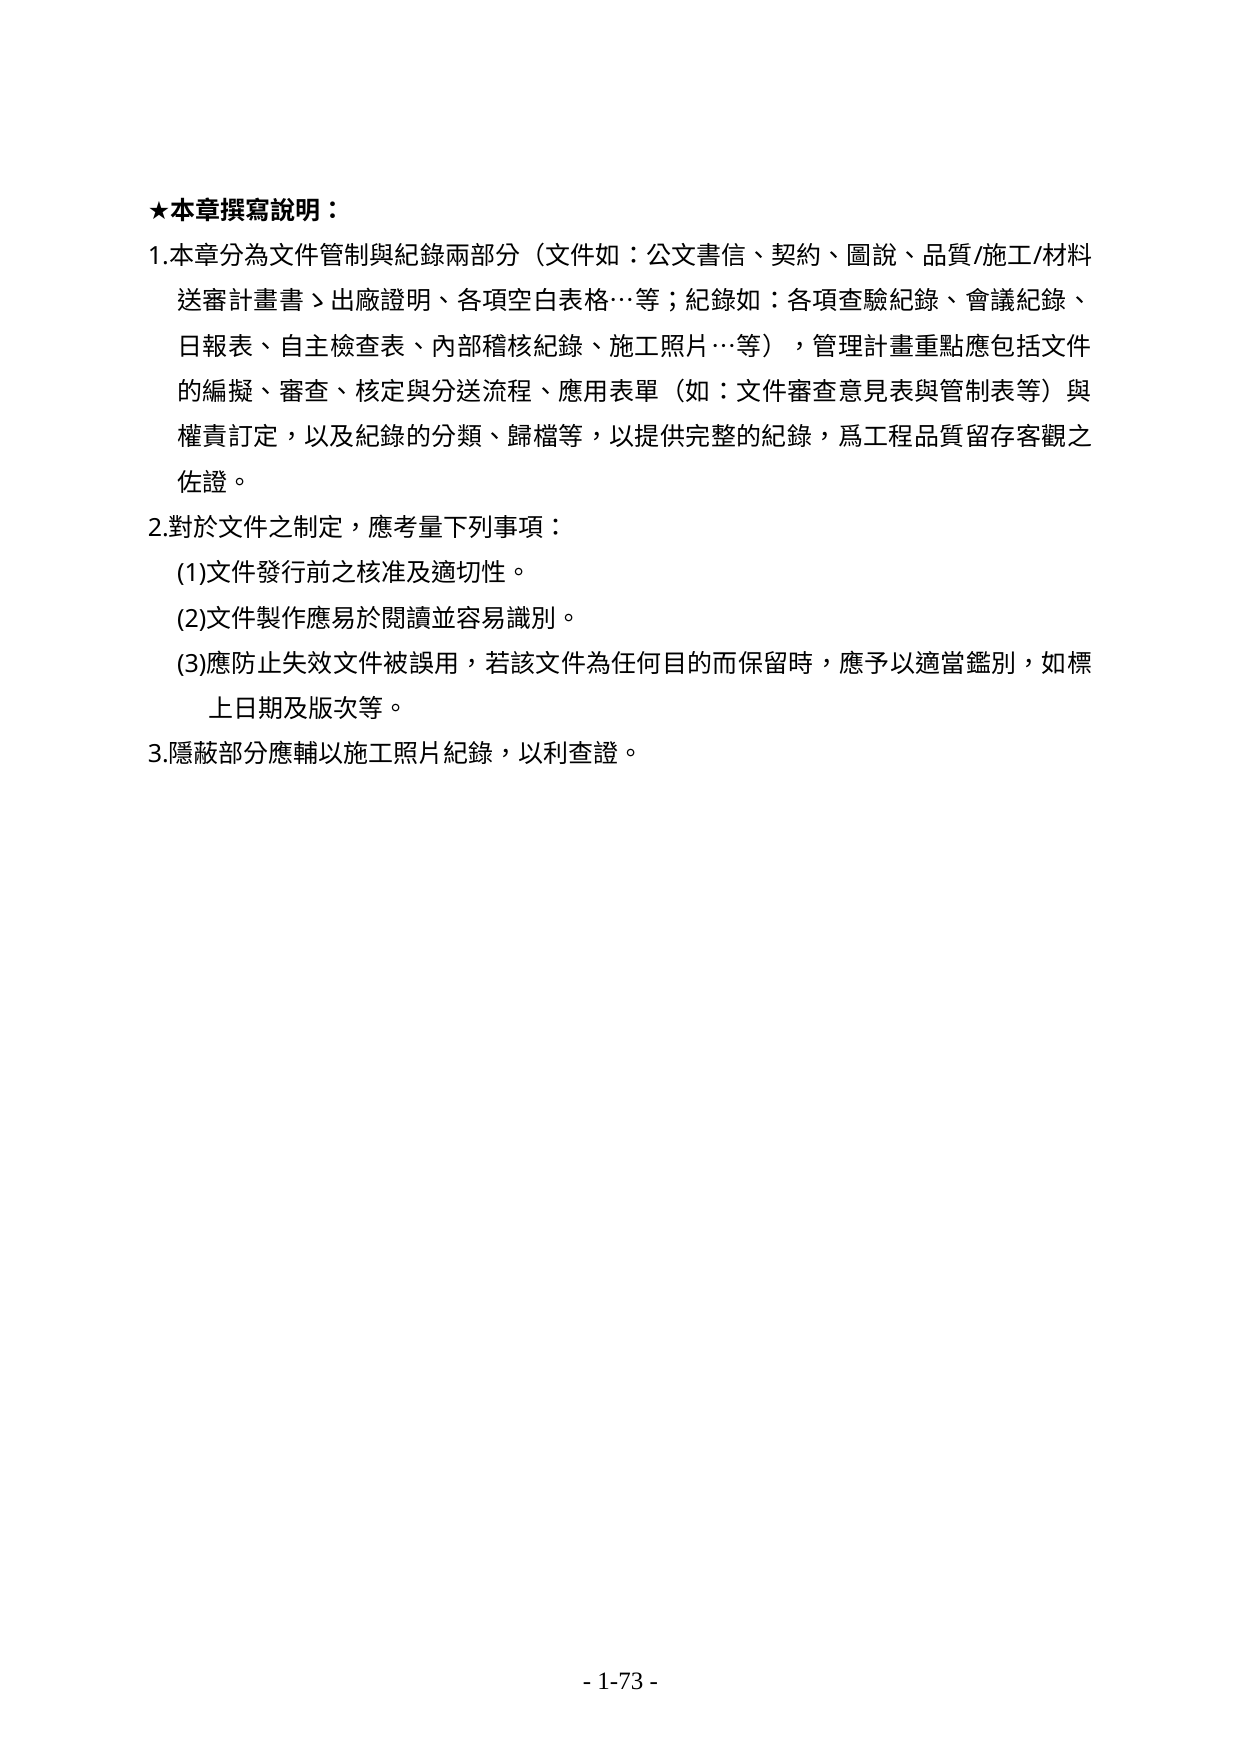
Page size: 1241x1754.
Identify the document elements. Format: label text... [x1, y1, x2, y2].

text ★本章撰寫說明： [148, 190, 1092, 226]
text 1.本章分為文件管制與紀錄兩部分（文件如：公文書信、契約、圖說、品質/施工/材料送審計畫書ゝ出廠證明、各項空白表格…等；紀錄如：各項查驗紀錄、會議紀錄、日報表、自主檢查表、內部稽核紀錄、施工照片…等），管理計畫重點應包括文件的編擬、審查、核定與分送流程、應用表單（如：文件審查意見表與管制表等）與權責訂定，以及紀錄的分類、歸檔等，以提供完整的紀錄，爲工程品質留存客觀之佐證。 [148, 236, 1092, 498]
text (1)文件發行前之核准及適切性。 [177, 553, 1092, 589]
text 3.隱蔽部分應輔以施工照片紀錄，以利查證。 [148, 734, 1092, 770]
text 2.對於文件之制定，應考量下列事項： [148, 507, 1092, 544]
text (2)文件製作應易於閱讀並容易識別。 [177, 598, 1092, 634]
text (3)應防止失效文件被誤用，若該文件為任何目的而保留時，應予以適當鑑別，如標上日期及版次等。 [177, 643, 1092, 725]
